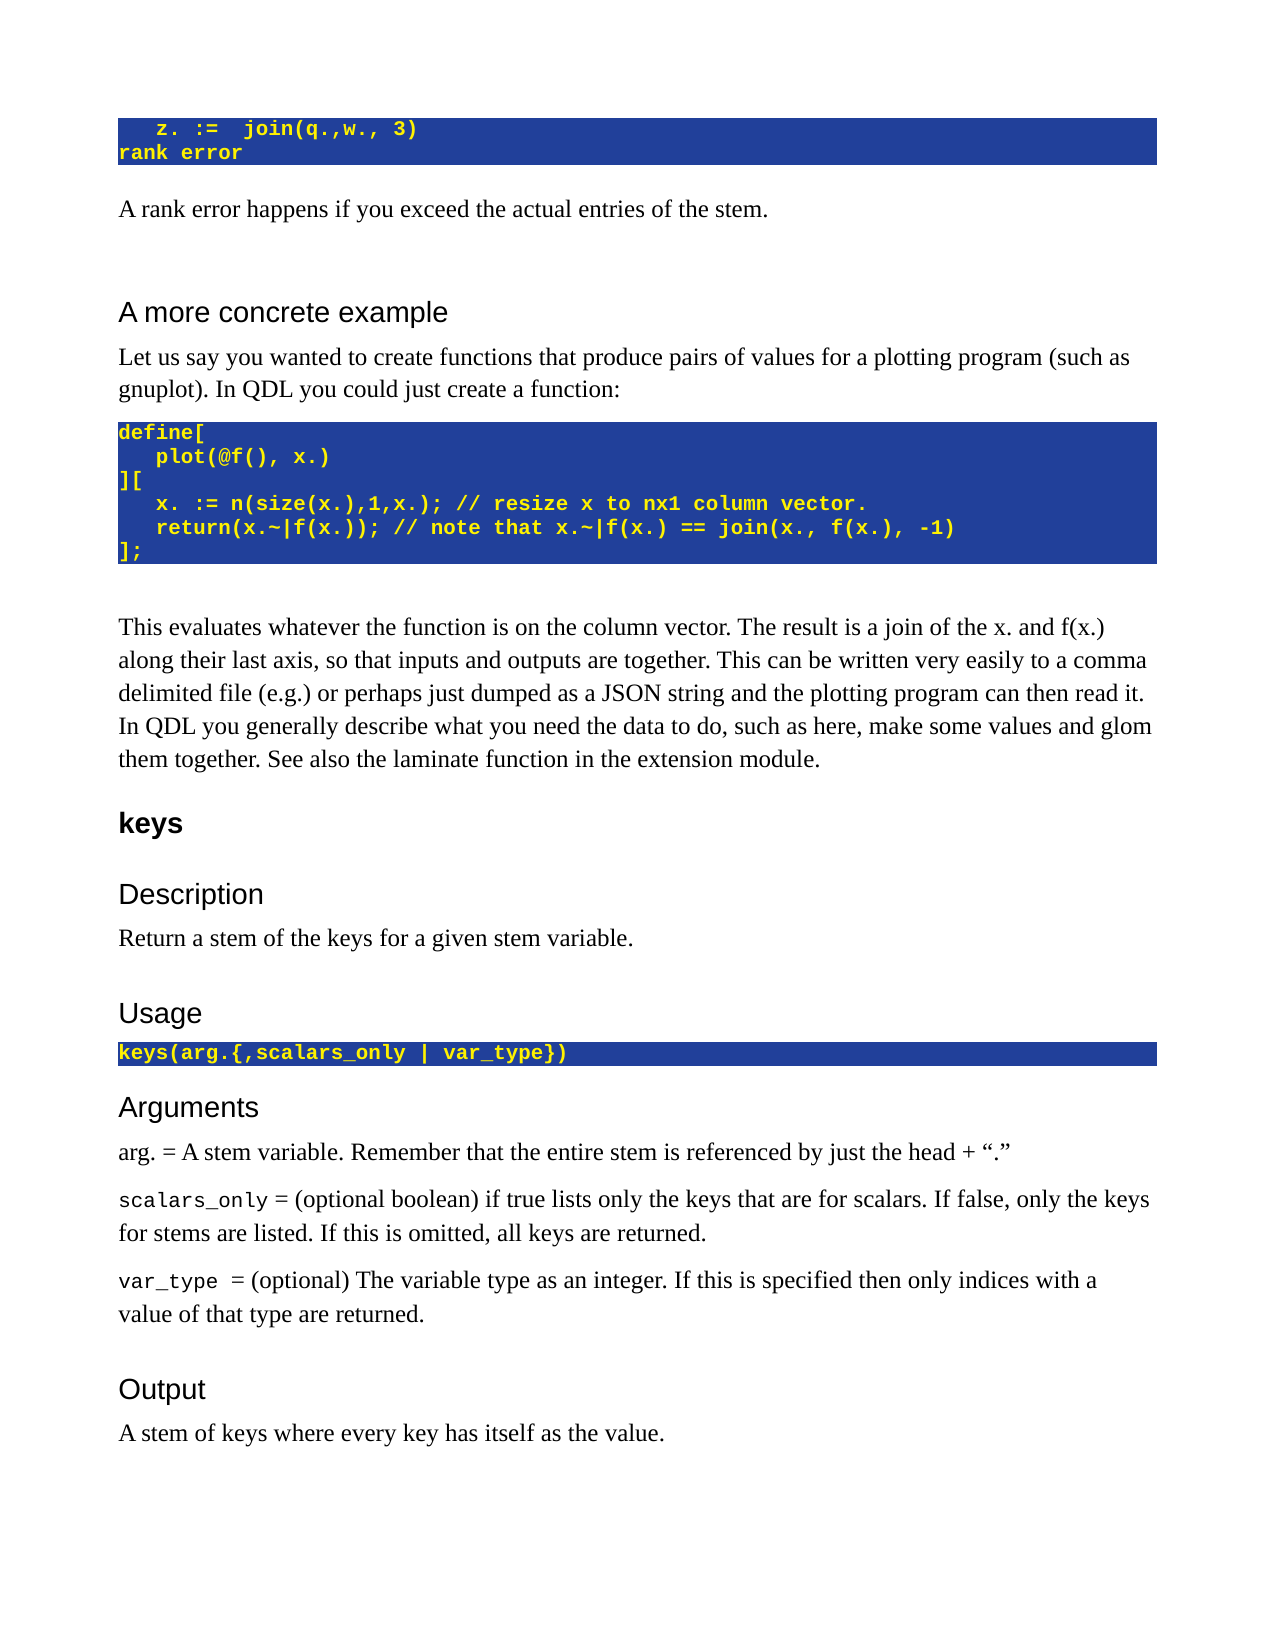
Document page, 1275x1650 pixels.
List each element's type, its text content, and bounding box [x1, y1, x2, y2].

subtitle Output [118, 1372, 1157, 1406]
text x. := n(size(x.),1,x.); // resize x to nx1 column vector. [118, 493, 1157, 517]
text keys(arg.{,scalars_only | var_type}) [118, 1042, 1157, 1066]
text return(x.~|f(x.)); // note that x.~|f(x.) == join(x., f(x.), -1) [118, 517, 1157, 540]
text rank error [118, 142, 1157, 165]
text scalars_only = (optional boolean) if true lists only the keys that are for scalars. If false, only the keys for stems are listed. If this is omitted, all keys are returned. [118, 1184, 1157, 1247]
subtitle Description [118, 877, 1157, 911]
subtitle Usage [118, 996, 1157, 1029]
text This evaluates whatever the function is on the column vector. The result is a join of the x. and f(x.) along their last axis, so that inputs and outputs are together. This can be written very easily to a comma delimited file (e.g.) or perhaps just dumped as a JSON string and the plotting program can then read it. In QDL you generally describe what you need the data to do, such as here, make some values and glom them together. See also the laminate function in the extension module. [118, 612, 1157, 772]
text A stem of keys where every key has itself as the value. [118, 1418, 1157, 1447]
text plot(@f(), x.) [118, 446, 1157, 469]
text A rank error happens if you exceed the actual entries of the stem. [118, 194, 1157, 223]
text Let us say you wanted to create functions that produce pairs of values for a plotting program (such as gnuplot). In QDL you could just create a function: [118, 342, 1157, 403]
text var_type = (optional) The variable type as an integer. If this is specified then only indices with a value of that type are returned. [118, 1266, 1157, 1328]
subtitle Arguments [118, 1091, 1157, 1124]
text arg. = A stem variable. Remember that the entire stem is referenced by just the head + “.” [118, 1137, 1157, 1165]
text z. := join(q.,w., 3) [118, 118, 1157, 142]
text define[ [118, 422, 1157, 446]
subtitle A more concrete example [118, 296, 1157, 329]
text Return a stem of the keys for a given stem variable. [118, 923, 1157, 952]
text ]; [118, 540, 1157, 564]
subtitle keys [118, 806, 1157, 840]
text ][ [118, 469, 1157, 493]
